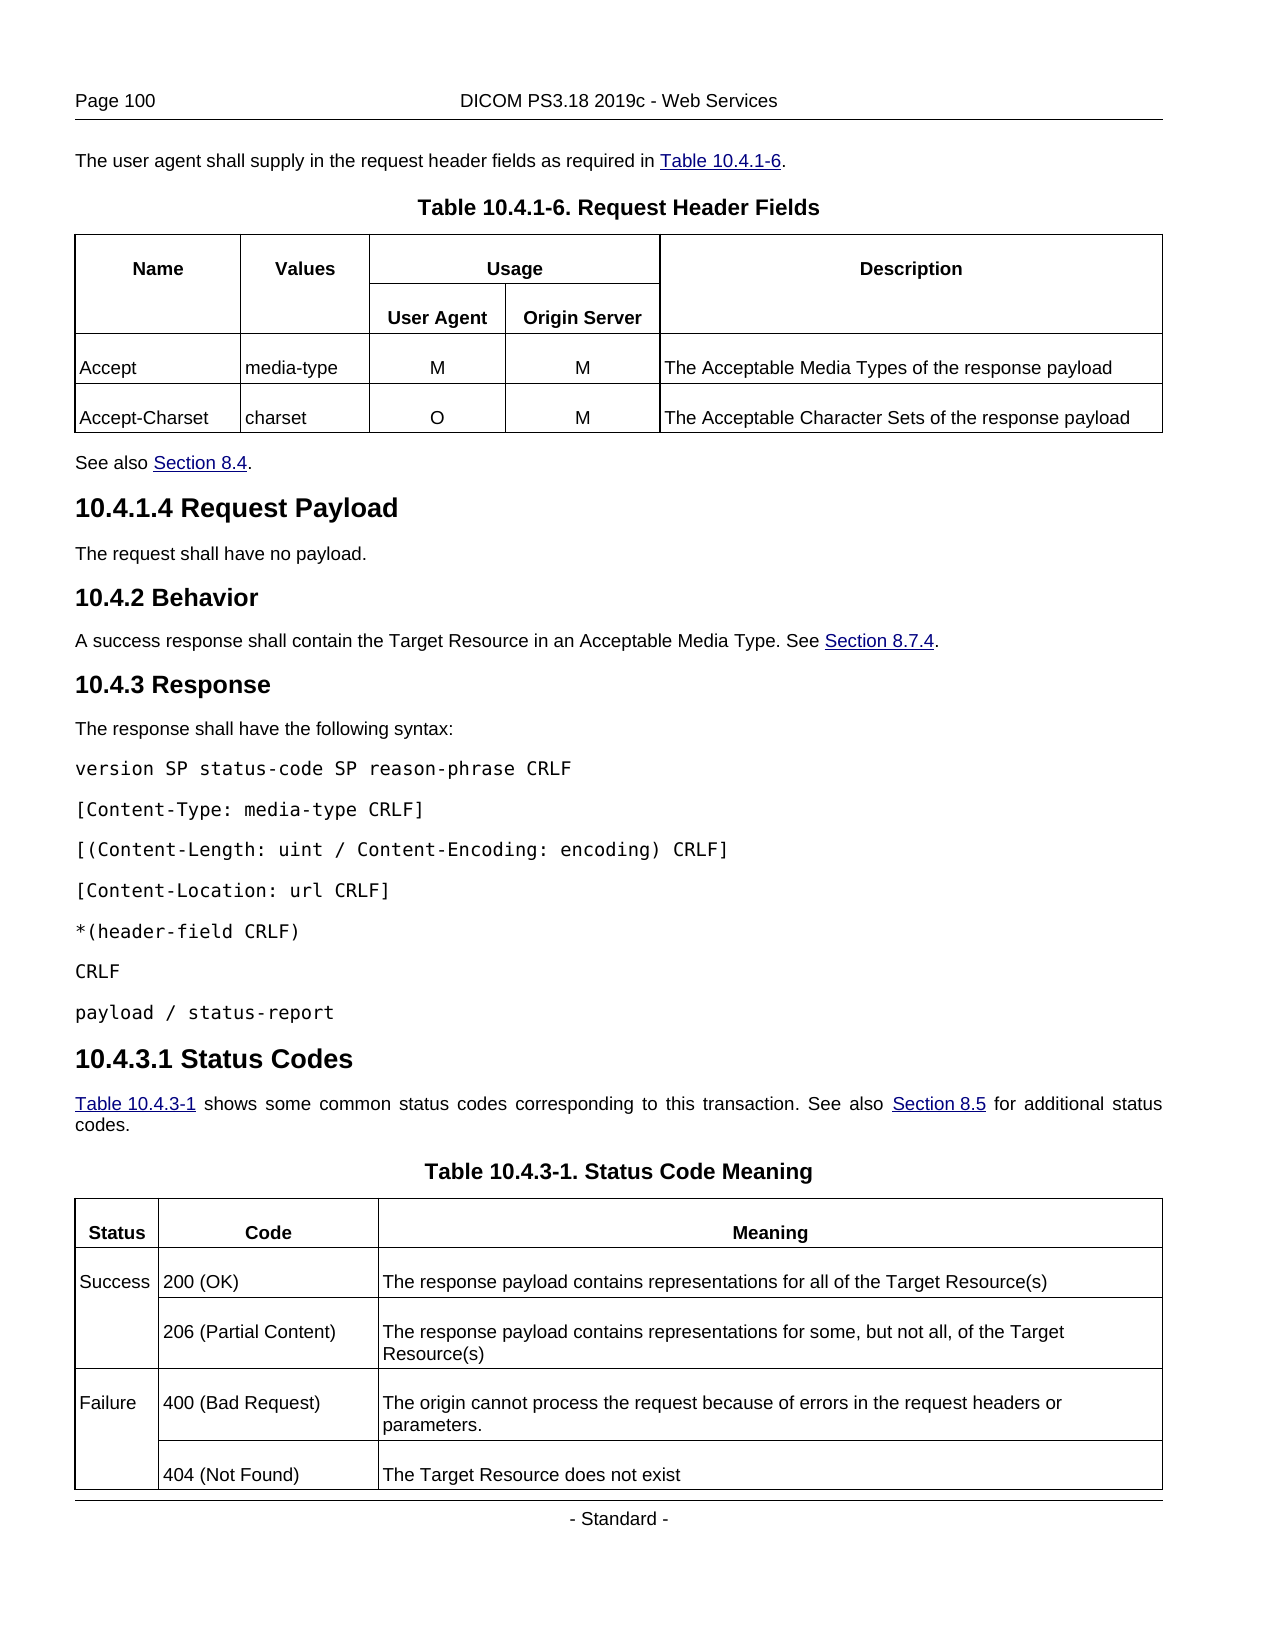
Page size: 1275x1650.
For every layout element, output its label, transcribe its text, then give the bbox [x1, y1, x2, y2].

table_cell Success [76, 1248, 158, 1368]
table_cell User Agent [370, 284, 505, 333]
table_cell M [506, 384, 659, 432]
text 10.4.3.1 Status Codes [75, 1043, 1162, 1074]
text Table 10.4.3-1 shows some common status codes corresponding to this transaction. See also Section 8.5 for additional status codes. [75, 1093, 1162, 1136]
text version SP status-code SP reason-phrase CRLF [75, 758, 1162, 780]
table_header Values [241, 235, 369, 333]
table_header Description [661, 235, 1162, 333]
text 10.4.3 Response [75, 670, 1162, 699]
table_cell media-type [241, 334, 369, 382]
table_cell O [370, 384, 505, 432]
text [Content-Type: media-type CRLF] [75, 799, 1162, 821]
text *(header-field CRLF) [75, 921, 1162, 943]
table_cell The response payload contains representations for all of the Target Resource(s) [379, 1248, 1162, 1297]
text The request shall have no payload. [75, 542, 1162, 564]
text The user agent shall supply in the request header fields as required in Table 10.4.1-6. [75, 150, 1162, 172]
text The response shall have the following syntax: [75, 718, 1162, 739]
table_header Usage [370, 235, 659, 283]
text A success response shall contain the Target Resource in an Acceptable Media Type. See Section 8.7.4. [75, 630, 1162, 652]
table_cell 400 (Bad Request) [159, 1369, 378, 1439]
table_header Meaning [379, 1199, 1162, 1247]
text payload / status-report [75, 1002, 1162, 1024]
table_cell Failure [76, 1369, 158, 1489]
text CRLF [75, 961, 1162, 983]
text [(Content-Length: uint / Content-Encoding: encoding) CRLF] [75, 839, 1162, 861]
table_cell Origin Server [506, 284, 659, 333]
table_cell M [370, 334, 505, 382]
text See also Section 8.4. [75, 452, 1162, 473]
text 10.4.1.4 Request Payload [75, 492, 1162, 523]
text Table 10.4.1-6. Request Header Fields [75, 194, 1162, 220]
table_cell The origin cannot process the request because of errors in the request headers or parameters. [379, 1369, 1162, 1439]
text 10.4.2 Behavior [75, 583, 1162, 611]
table_cell The response payload contains representations for some, but not all, of the Target Resource(s) [379, 1298, 1162, 1368]
table_cell 404 (Not Found) [159, 1441, 378, 1489]
table_header Name [76, 235, 240, 333]
table_cell 206 (Partial Content) [159, 1298, 378, 1368]
table_cell Accept [76, 334, 240, 382]
table_header Status [76, 1199, 158, 1247]
text Table 10.4.3-1. Status Code Meaning [75, 1158, 1162, 1184]
table_cell charset [241, 384, 369, 432]
table_cell 200 (OK) [159, 1248, 378, 1297]
table_header Code [159, 1199, 378, 1247]
table_cell M [506, 334, 659, 382]
text [Content-Location: url CRLF] [75, 880, 1162, 902]
table_cell The Acceptable Character Sets of the response payload [661, 384, 1162, 432]
table_cell The Target Resource does not exist [379, 1441, 1162, 1489]
table_cell Accept-Charset [76, 384, 240, 432]
table_cell The Acceptable Media Types of the response payload [661, 334, 1162, 382]
